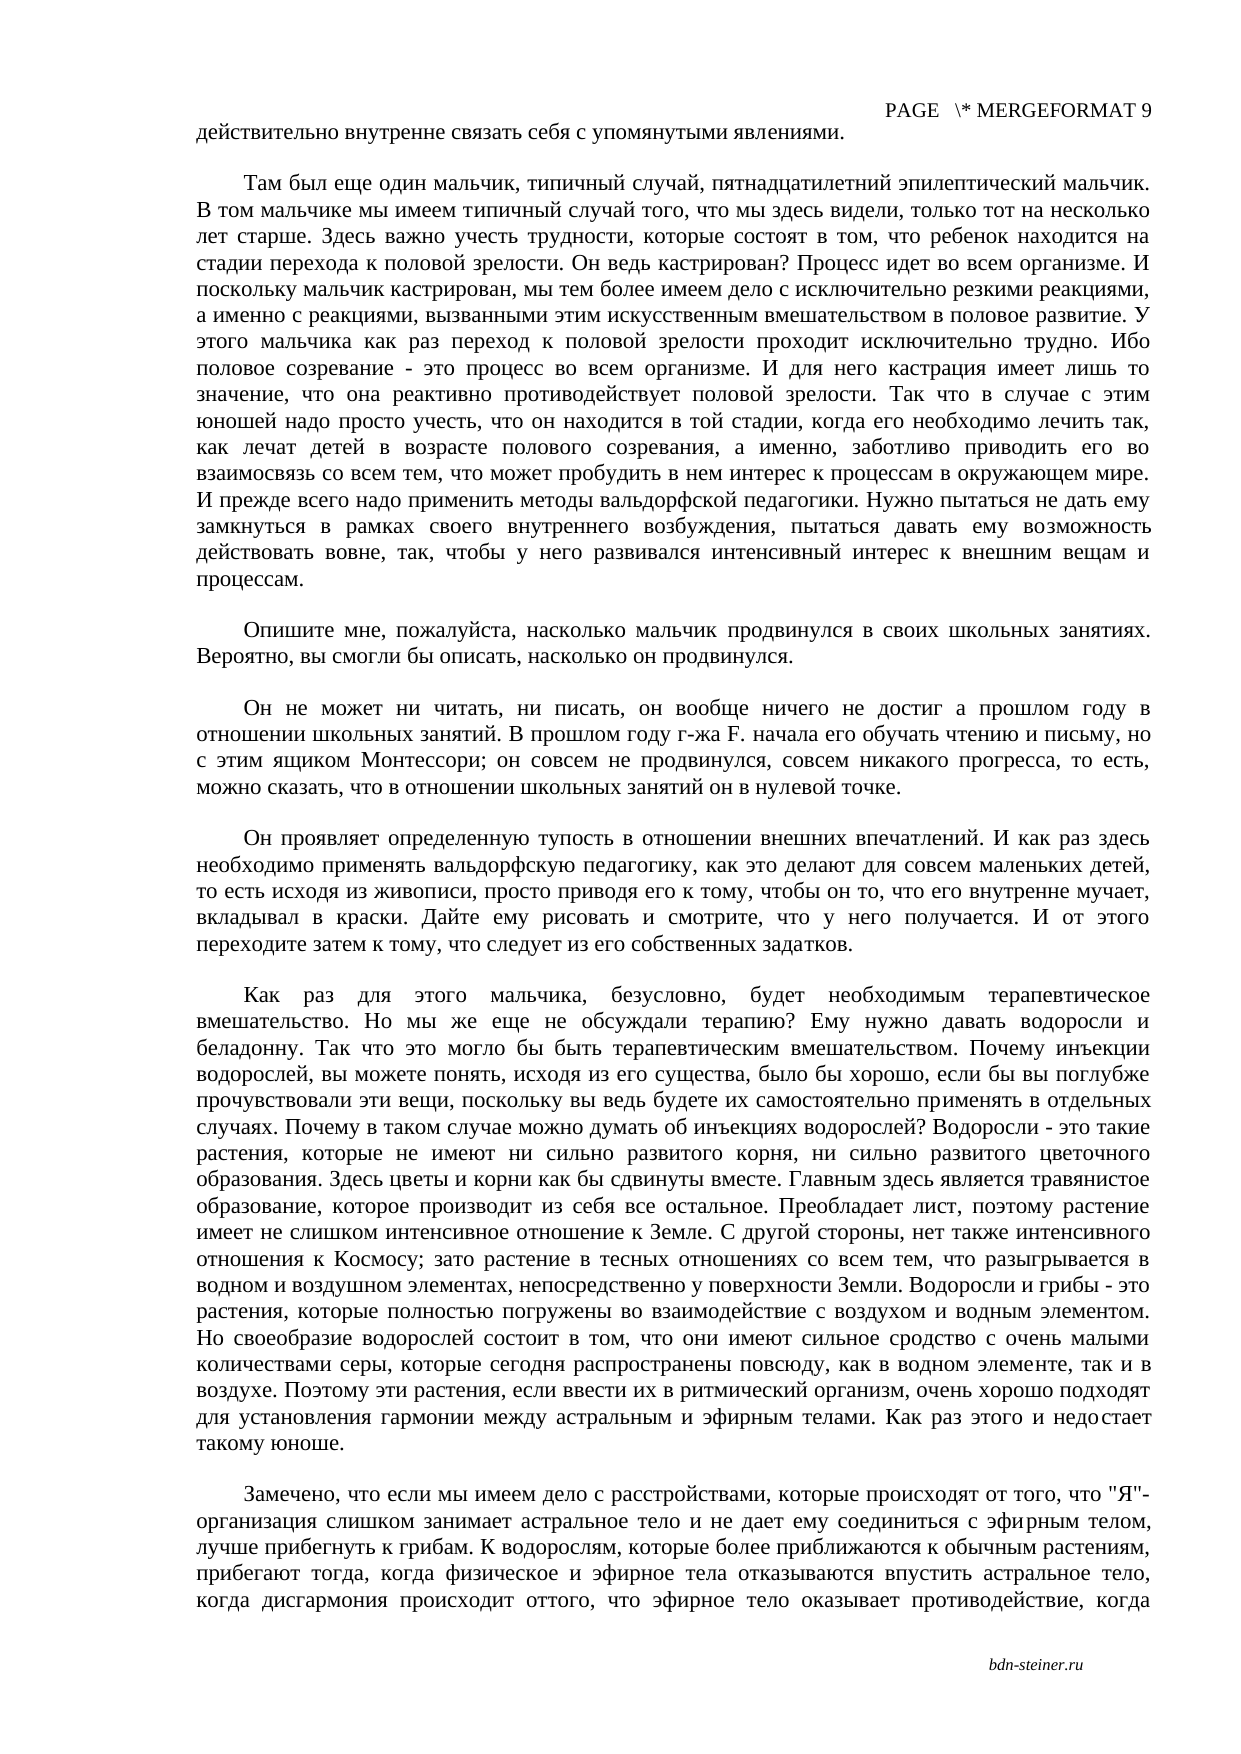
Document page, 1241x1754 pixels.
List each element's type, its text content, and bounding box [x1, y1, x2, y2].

text Замечено, что если мы имеем дело с расстройствами, которые происходят от того, что "Я"-организация слишком занимает астральное тело и не дает ему соединиться с эфирным телом, лучше прибегнуть к грибам. К водорослям, которые более приближаются к обычным растениям, прибегают тогда, когда физическое и эфирное тела отказываются впустить астральное тело, когда дисгармония происходит оттого, что эфирное тело оказывает противодействие, когда [196, 1480, 1152, 1612]
text Он не может ни читать, ни писать, он вообще ничего не достиг а прошлом году в отношении школьных занятий. В прошлом году г-жа F. начала его обучать чтению и письму, но с этим ящиком Монтессори; он совсем не продвинулся, совсем никакого прогресса, то есть, можно сказать, что в отношении школьных занятий он в нулевой точке. [196, 694, 1152, 799]
text Там был еще один мальчик, типичный случай, пятнадцатилетний эпилептический мальчик. В том мальчике мы имеем типичный случай того, что мы здесь видели, только тот на несколько лет старше. Здесь важно учесть трудности, которые состоят в том, что ребенок находится на стадии перехода к половой зрелости. Он ведь кастрирован? Процесс идет во всем организме. И поскольку мальчик кастрирован, мы тем более имеем дело с исключительно резкими реакциями, а именно с реакциями, вызванными этим искусственным вмешательством в половое развитие. У этого мальчика как раз переход к половой зрелости проходит исключительно трудно. Ибо половое созревание - это процесс во всем организме. И для него кастрация имеет лишь то значение, что она реактивно противодействует половой зрелости. Так что в случае с этим юношей надо просто учесть, что он находится в той стадии, когда его необходимо лечить так, как лечат детей в возрасте полового созревания, а именно, заботливо приводить его во взаимосвязь со всем тем, что может пробудить в нем интерес к процессам в окружающем мире. И прежде всего надо применить методы вальдорфской педагогики. Нужно пытаться не дать ему замкнуться в рамках своего внутреннего возбуждения, пытаться давать ему возможность действовать вовне, так, чтобы у него развивался интенсивный интерес к внешним вещам и процессам. [196, 169, 1152, 591]
text Как раз для этого мальчика, безусловно, будет необходимым терапевтическое вмешательство. Но мы же еще не обсуждали терапию? Ему нужно давать водоросли и беладонну. Так что это могло бы быть терапевтическим вмешательством. Почему инъекции водорослей, вы можете понять, исходя из его существа, было бы хорошо, если бы вы поглубже прочувствовали эти вещи, поскольку вы ведь будете их самостоятельно применять в отдельных случаях. Почему в таком случае можно думать об инъекциях водорослей? Водоросли - это такие растения, которые не имеют ни сильно развитого корня, ни сильно развитого цветочного образования. Здесь цветы и корни как бы сдвинуты вместе. Главным здесь является травянистое образование, которое производит из себя все остальное. Преобладает лист, поэтому растение имеет не слишком интенсивное отношение к Земле. С другой стороны, нет также интенсивного отношения к Космосу; зато растение в тесных отношениях со всем тем, что разыгрывается в водном и воздушном элементах, непосредственно у поверхности Земли. Водоросли и грибы - это растения, которые полностью погружены во взаимодействие с воздухом и водным элементом. Но своеобразие водорослей состоит в том, что они имеют сильное сродство с очень малыми количествами серы, которые сегодня распространены повсюду, как в водном элементе, так и в воздухе. Поэтому эти растения, если ввести их в ритмический организм, очень хорошо подходят для установления гармонии между астральным и эфирным телами. Как раз этого и недостает такому юноше. [196, 981, 1152, 1455]
text Он проявляет определенную тупость в отношении внешних впечатлений. И как раз здесь необходимо применять вальдорфскую педагогику, как это делают для совсем маленьких детей, то есть исходя из живописи, просто приводя его к тому, чтобы он то, что его внутренне мучает, вкладывал в краски. Дайте ему рисовать и смотрите, что у него получается. И от этого переходите затем к тому, что следует из его собственных задатков. [196, 824, 1152, 956]
text действительно внутренне связать себя с упомянутыми явлениями. [196, 118, 1152, 144]
text Опишите мне, пожалуйста, насколько мальчик продвинулся в своих школьных занятиях. Вероятно, вы смогли бы описать, насколько он продвинулся. [196, 616, 1152, 669]
